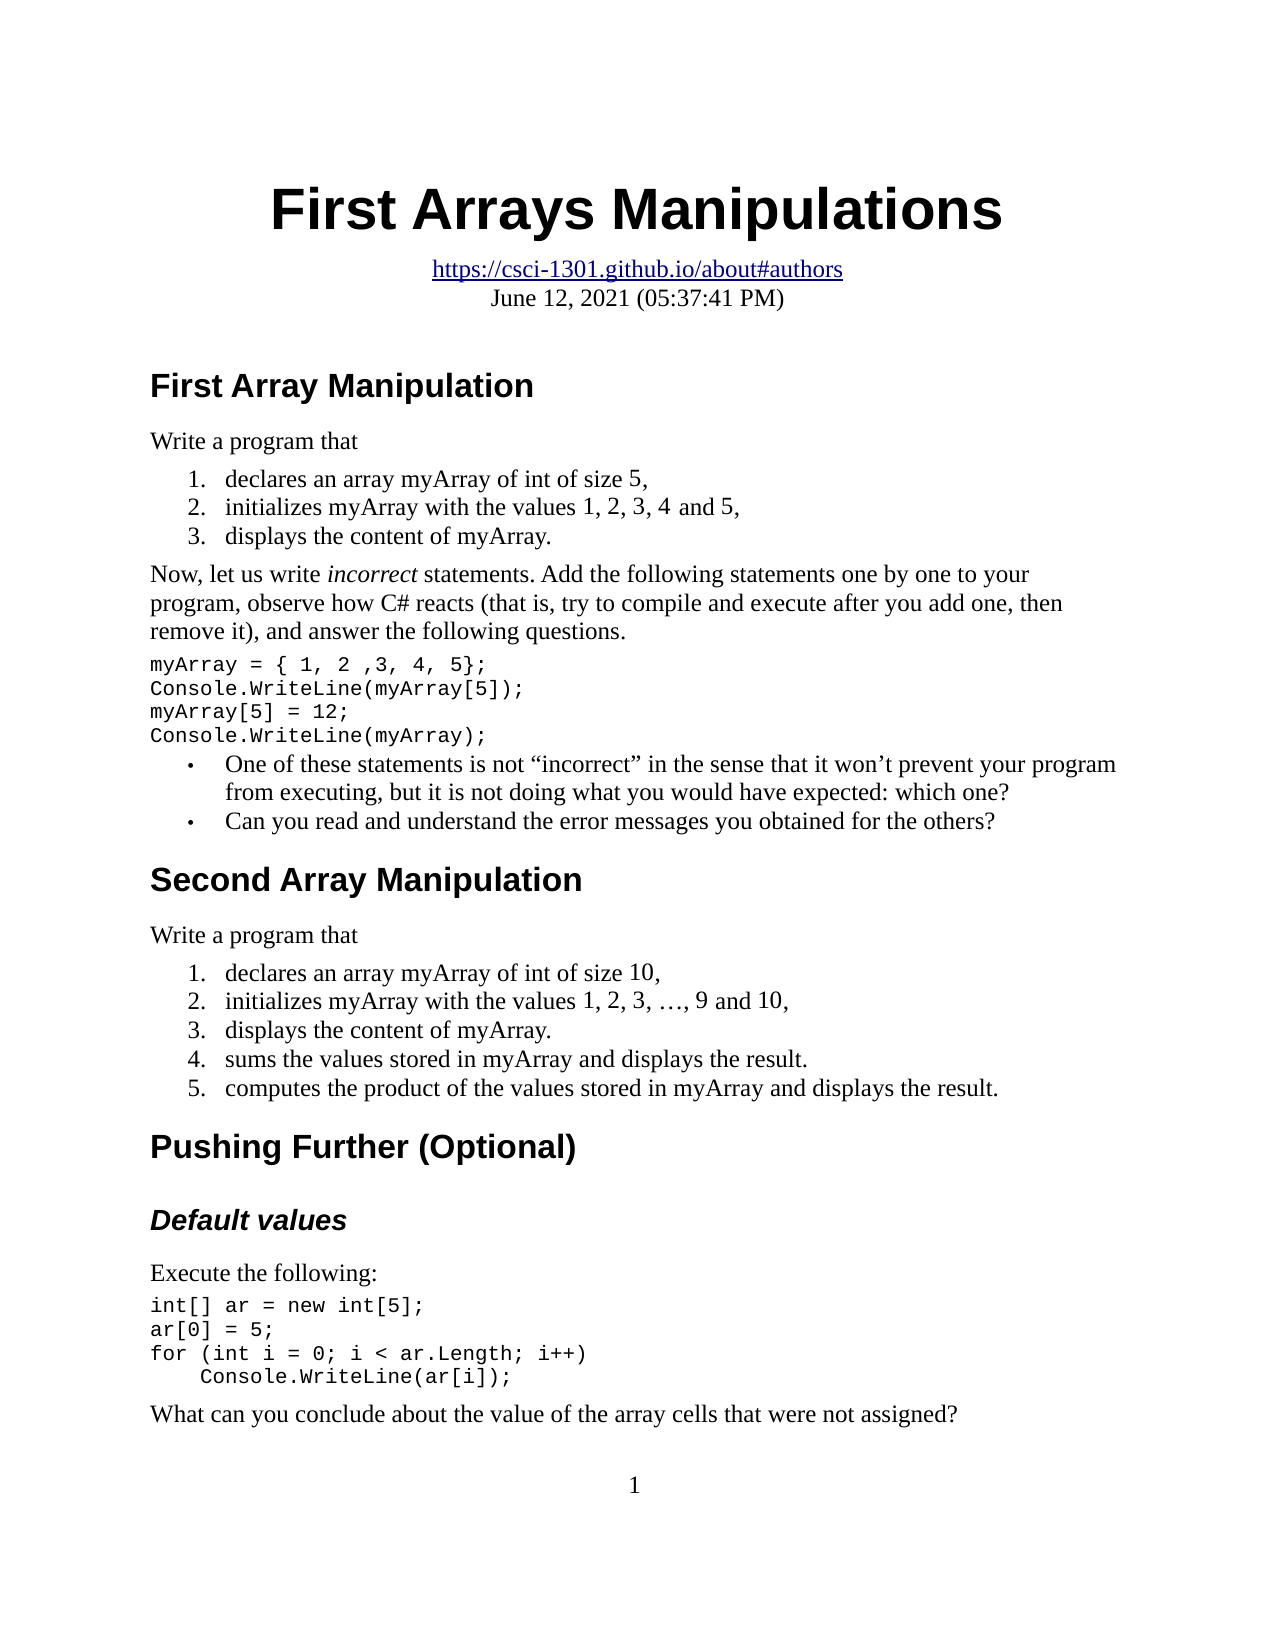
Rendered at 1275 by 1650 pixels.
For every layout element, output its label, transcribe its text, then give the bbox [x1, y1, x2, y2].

subtitle Second Array Manipulation [150, 860, 1125, 898]
text Execute the following: [150, 1258, 1125, 1286]
text Console.WriteLine(myArray); [150, 725, 1125, 749]
subtitle Pushing Further (Optional) [150, 1126, 1125, 1165]
title First Arrays Manipulations [150, 175, 1125, 242]
text https://csci-1301.github.io/about#authors [150, 254, 1125, 283]
list displays the content of myArray. [187, 1015, 1125, 1044]
text ar[0] = 5; [150, 1319, 1125, 1343]
list initializes myArray with the values , , , …, and , [187, 986, 1125, 1015]
text What can you conclude about the value of the array cells that were not assigned? [150, 1399, 1125, 1428]
text Write a program that [150, 426, 1125, 455]
text Console.WriteLine(myArray[5]); [150, 678, 1125, 701]
text for (int i = 0; i < ar.Length; i++) [150, 1343, 1125, 1366]
list declares an array myArray of int of size , [187, 464, 1125, 492]
list sums the values stored in myArray and displays the result. [187, 1044, 1125, 1073]
list Can you read and understand the error messages you obtained for the others? [187, 806, 1125, 835]
list initializes myArray with the values , , , and , [187, 492, 1125, 521]
text Write a program that [150, 920, 1125, 949]
text myArray = { 1, 2 ,3, 4, 5}; [150, 654, 1125, 678]
text Now, let us write incorrect statements. Add the following statements one by one to your program, observe how C# reacts (that is, try to compile and execute after you add one, then remove it), and answer the following questions. [150, 559, 1125, 645]
text int[] ar = new int[5]; [150, 1295, 1125, 1319]
list computes the product of the values stored in myArray and displays the result. [187, 1073, 1125, 1101]
text myArray[5] = 12; [150, 701, 1125, 725]
text Console.WriteLine(ar[i]); [150, 1366, 1125, 1390]
list displays the content of myArray. [187, 521, 1125, 550]
list declares an array myArray of int of size , [187, 958, 1125, 986]
list One of these statements is not “incorrect” in the sense that it won’t prevent your program from executing, but it is not doing what you would have expected: which one? [187, 749, 1125, 806]
subtitle First Array Manipulation [150, 366, 1125, 404]
text June 12, 2021 (05:37:41 PM) [150, 283, 1125, 312]
subtitle Default values [150, 1203, 1125, 1236]
